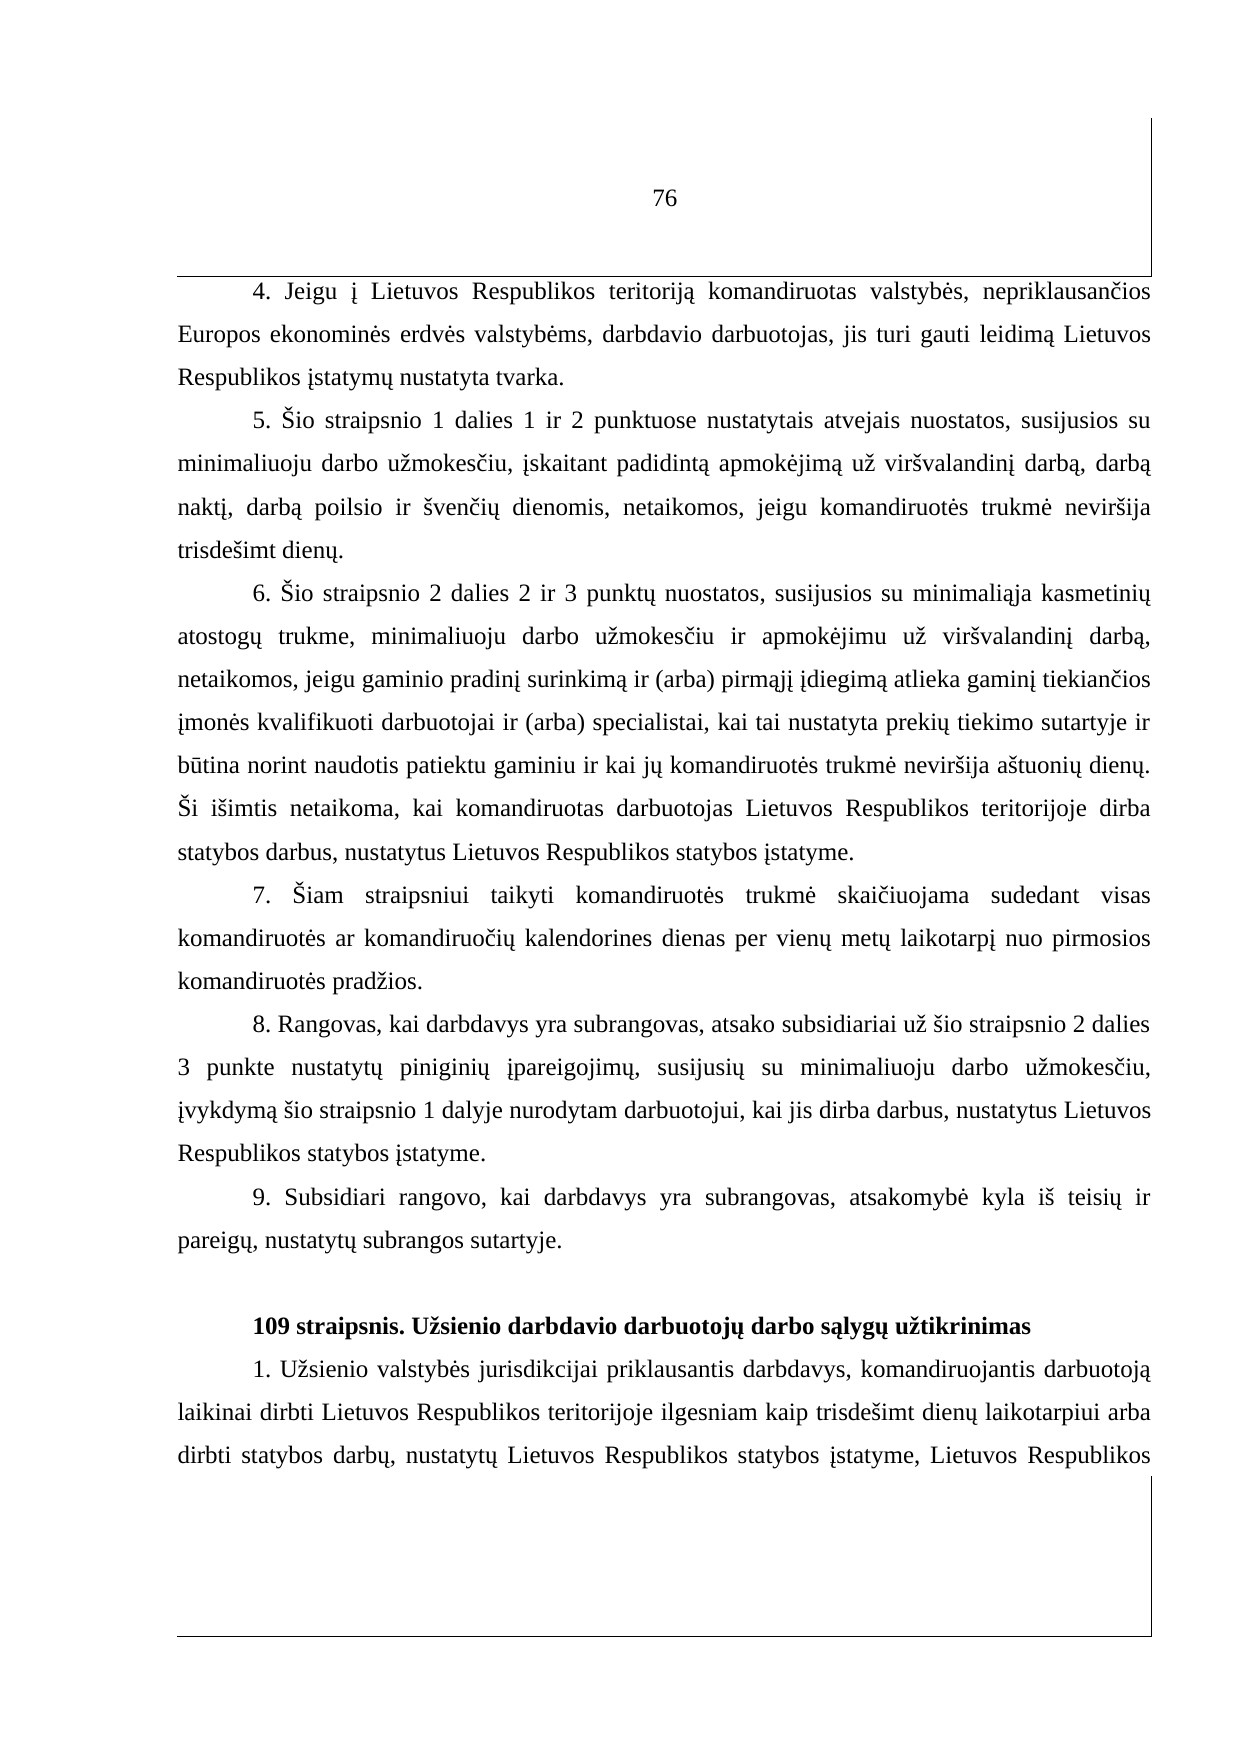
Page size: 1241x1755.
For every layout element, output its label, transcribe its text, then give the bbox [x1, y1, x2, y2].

text 9. Subsidiari rangovo, kai darbdavys yra subrangovas, atsakomybė kyla iš teisių ir pareigų, nustatytų subrangos sutartyje. [177, 1182, 1152, 1253]
text 1. Užsienio valstybės jurisdikcijai priklausantis darbdavys, komandiruojantis darbuotoją laikinai dirbti Lietuvos Respublikos teritorijoje ilgesniam kaip trisdešimt dienų laikotarpiui arba dirbti statybos darbų, nustatytų Lietuvos Respublikos statybos įstatyme, Lietuvos Respublikos [177, 1354, 1152, 1469]
text 6. Šio straipsnio 2 dalies 2 ir 3 punktų nuostatos, susijusios su minimaliąja kasmetinių atostogų trukme, minimaliuoju darbo užmokesčiu ir apmokėjimu už viršvalandinį darbą, netaikomos, jeigu gaminio pradinį surinkimą ir (arba) pirmąjį įdiegimą atlieka gaminį tiekiančios įmonės kvalifikuoti darbuotojai ir (arba) specialistai, kai tai nustatyta prekių tiekimo sutartyje ir būtina norint naudotis patiektu gaminiu ir kai jų komandiruotės trukmė neviršija aštuonių dienų. Ši išimtis netaikoma, kai komandiruotas darbuotojas Lietuvos Respublikos teritorijoje dirba statybos darbus, nustatytus Lietuvos Respublikos statybos įstatyme. [177, 578, 1152, 865]
text 4. Jeigu į Lietuvos Respublikos teritoriją komandiruotas valstybės, nepriklausančios Europos ekonominės erdvės valstybėms, darbdavio darbuotojas, jis turi gauti leidimą Lietuvos Respublikos įstatymų nustatyta tvarka. [177, 276, 1152, 391]
subtitle 109 straipsnis. Užsienio darbdavio darbuotojų darbo sąlygų užtikrinimas [177, 1311, 1152, 1340]
text 8. Rangovas, kai darbdavys yra subrangovas, atsako subsidiariai už šio straipsnio 2 dalies 3 punkte nustatytų piniginių įpareigojimų, susijusių su minimaliuoju darbo užmokesčiu, įvykdymą šio straipsnio 1 dalyje nurodytam darbuotojui, kai jis dirba darbus, nustatytus Lietuvos Respublikos statybos įstatyme. [177, 1009, 1152, 1167]
text 5. Šio straipsnio 1 dalies 1 ir 2 punktuose nustatytais atvejais nuostatos, susijusios su minimaliuoju darbo užmokesčiu, įskaitant padidintą apmokėjimą už viršvalandinį darbą, darbą naktį, darbą poilsio ir švenčių dienomis, netaikomos, jeigu komandiruotės trukmė neviršija trisdešimt dienų. [177, 405, 1152, 563]
text 7. Šiam straipsniui taikyti komandiruotės trukmė skaičiuojama sudedant visas komandiruotės ar komandiruočių kalendorines dienas per vienų metų laikotarpį nuo pirmosios komandiruotės pradžios. [177, 880, 1152, 995]
